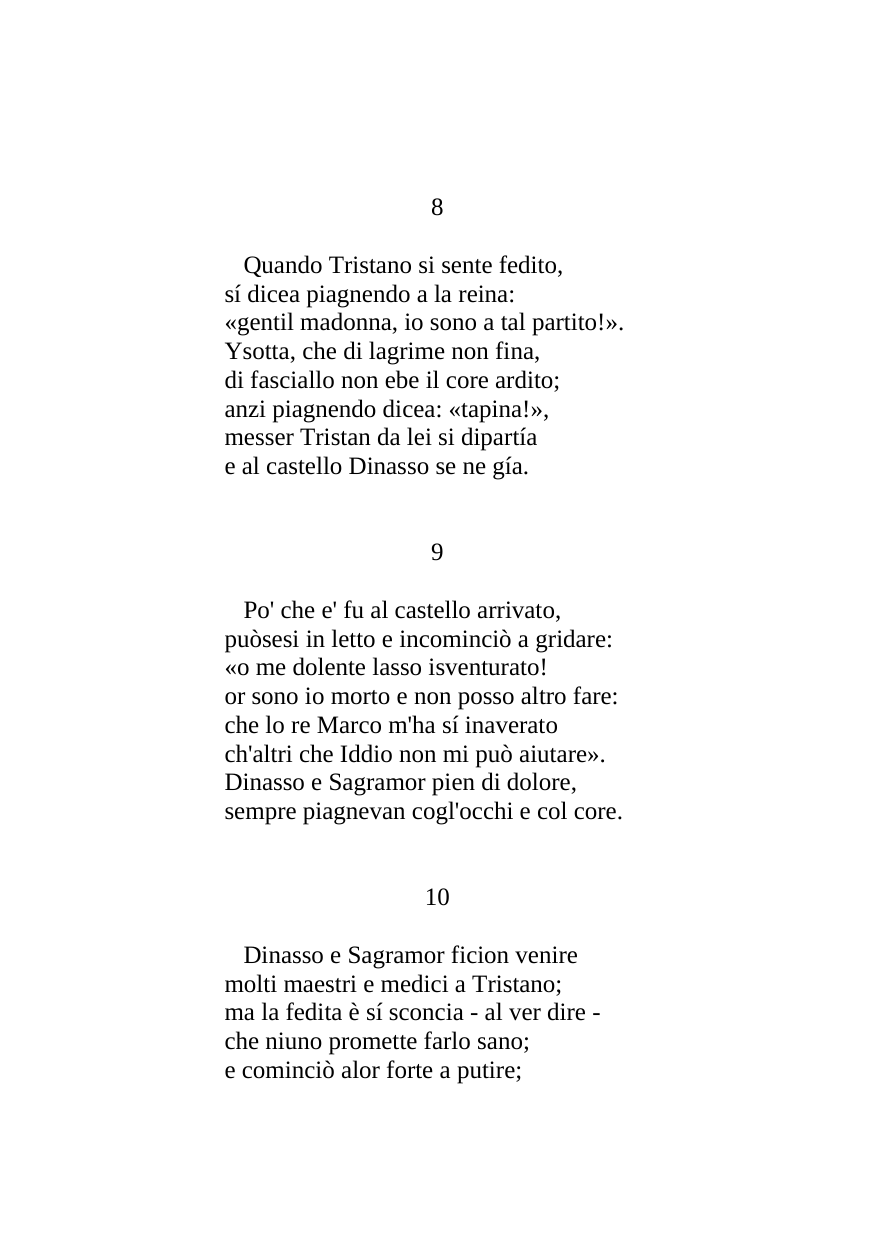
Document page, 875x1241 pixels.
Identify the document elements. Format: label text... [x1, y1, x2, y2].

text 8 [106, 192, 768, 221]
text «gentil madonna, io sono a tal partito!». [106, 307, 768, 336]
text puòsesi in letto e incominciò a gridare: [106, 624, 768, 652]
text molti maestri e medici a Tristano; [106, 969, 768, 997]
text 10 [106, 882, 768, 911]
text Dinasso e Sagramor pien di dolore, [106, 767, 768, 796]
text e cominciò alor forte a putire; [106, 1055, 768, 1084]
text «o me dolente lasso isventurato! [106, 652, 768, 681]
text Dinasso e Sagramor ficion venire [125, 940, 768, 969]
text Quando Tristano si sente fedito, [125, 250, 768, 279]
text ch'altri che Iddio non mi può aiutare». [106, 739, 768, 767]
text ma la fedita è sí sconcia - al ver dire - [106, 997, 768, 1026]
text che niuno promette farlo sano; [106, 1026, 768, 1055]
text Ysotta, che di lagrime non fina, [106, 336, 768, 365]
text or sono io morto e non posso altro fare: [106, 681, 768, 710]
text Po' che e' fu al castello arrivato, [125, 595, 768, 624]
text che lo re Marco m'ha sí inaverato [106, 710, 768, 739]
text anzi piagnendo dicea: «tapina!», [106, 394, 768, 422]
text di fasciallo non ebe il core ardito; [106, 365, 768, 394]
text sempre piagnevan cogl'occhi e col core. [106, 796, 768, 825]
text sí dicea piagnendo a la reina: [106, 279, 768, 307]
text messer Tristan da lei si dipartía [106, 422, 768, 451]
text e al castello Dinasso se ne gía. [106, 451, 768, 480]
text 9 [106, 537, 768, 566]
